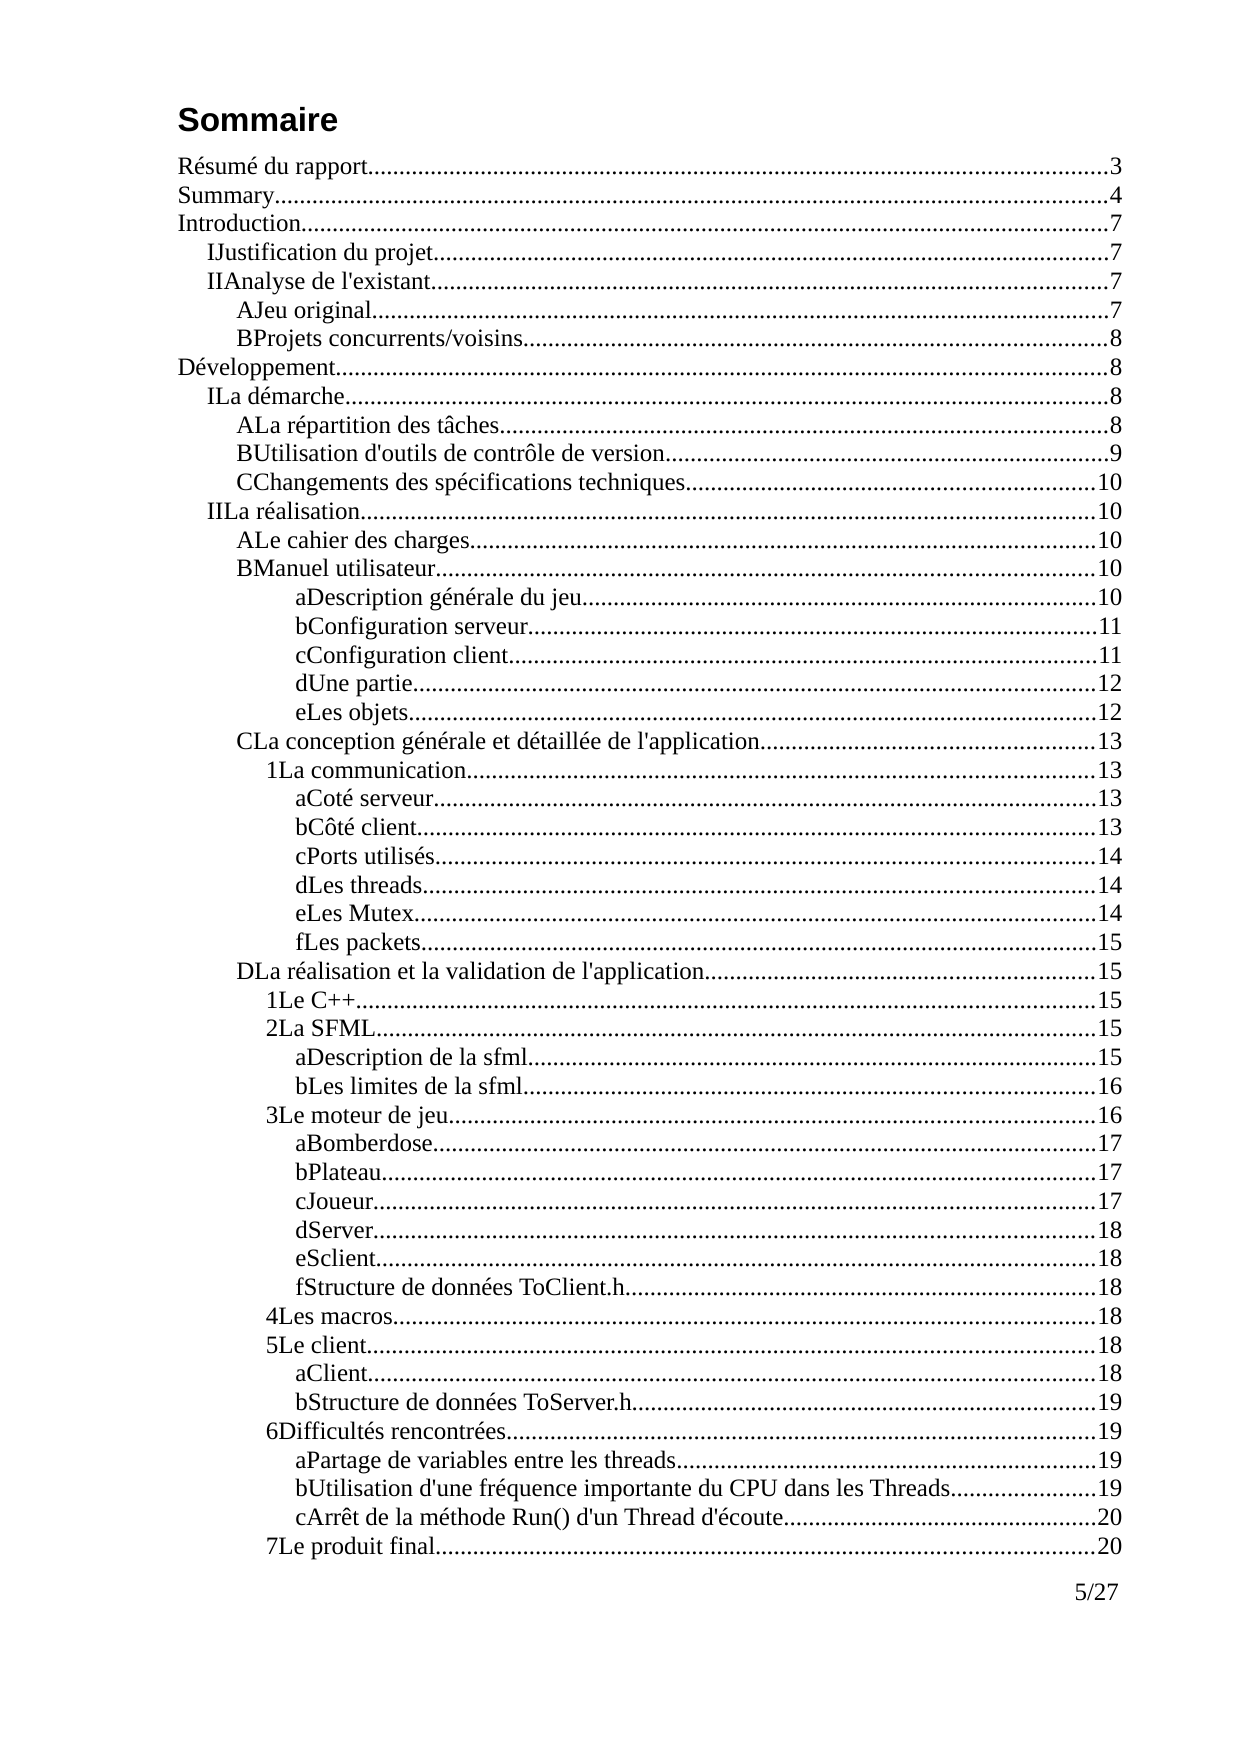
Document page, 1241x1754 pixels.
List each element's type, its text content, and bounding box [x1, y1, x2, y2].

text dServer 18 [295, 1215, 1122, 1243]
text Introduction 7 [177, 208, 1122, 237]
text cConfiguration client 11 [295, 640, 1122, 668]
text ILa démarche 8 [207, 381, 1122, 410]
text CChangements des spécifications techniques 10 [236, 467, 1122, 496]
text IJustification du projet 7 [207, 237, 1122, 266]
text dLes threads 14 [295, 870, 1122, 898]
subtitle Sommaire [177, 100, 1122, 138]
text eLes Mutex 14 [295, 898, 1122, 927]
text aClient 18 [295, 1358, 1122, 1387]
text ALe cahier des charges 10 [236, 525, 1122, 553]
text IILa réalisation 10 [207, 496, 1122, 525]
text 1Le C++ 15 [266, 985, 1122, 1013]
text IIAnalyse de l'existant 7 [207, 266, 1122, 295]
text BProjets concurrents/voisins 8 [236, 323, 1122, 352]
text bConfiguration serveur 11 [295, 611, 1122, 640]
text BManuel utilisateur 10 [236, 553, 1122, 582]
text BUtilisation d'outils de contrôle de version 9 [236, 438, 1122, 467]
text cArrêt de la méthode Run() d'un Thread d'écoute 20 [295, 1502, 1122, 1531]
text 3Le moteur de jeu 16 [266, 1100, 1122, 1128]
text eLes objets 12 [295, 697, 1122, 726]
text aBomberdose 17 [295, 1128, 1122, 1157]
text Résumé du rapport 3 [177, 151, 1122, 180]
text dUne partie 12 [295, 668, 1122, 697]
text eSclient 18 [295, 1243, 1122, 1272]
text 2La SFML 15 [266, 1013, 1122, 1042]
text CLa conception générale et détaillée de l'application 13 [236, 726, 1122, 755]
text 5Le client 18 [266, 1330, 1122, 1358]
text AJeu original 7 [236, 295, 1122, 323]
text 7Le produit final 20 [266, 1531, 1122, 1560]
text bStructure de données ToServer.h 19 [295, 1387, 1122, 1416]
text aPartage de variables entre les threads 19 [295, 1445, 1122, 1473]
text bPlateau 17 [295, 1157, 1122, 1186]
text bLes limites de la sfml 16 [295, 1071, 1122, 1100]
text 6Difficultés rencontrées 19 [266, 1416, 1122, 1445]
text aCoté serveur 13 [295, 783, 1122, 812]
text fLes packets 15 [295, 927, 1122, 956]
text ALa répartition des tâches 8 [236, 410, 1122, 438]
text bCôté client 13 [295, 812, 1122, 841]
text Summary 4 [177, 180, 1122, 208]
text cJoueur 17 [295, 1186, 1122, 1215]
text aDescription de la sfml 15 [295, 1042, 1122, 1071]
text cPorts utilisés 14 [295, 841, 1122, 870]
text bUtilisation d'une fréquence importante du CPU dans les Threads 19 [295, 1473, 1122, 1502]
text 4Les macros 18 [266, 1301, 1122, 1330]
text aDescription générale du jeu 10 [295, 582, 1122, 611]
text fStructure de données ToClient.h 18 [295, 1272, 1122, 1301]
text Développement 8 [177, 352, 1122, 381]
text DLa réalisation et la validation de l'application 15 [236, 956, 1122, 985]
text 1La communication 13 [266, 755, 1122, 783]
